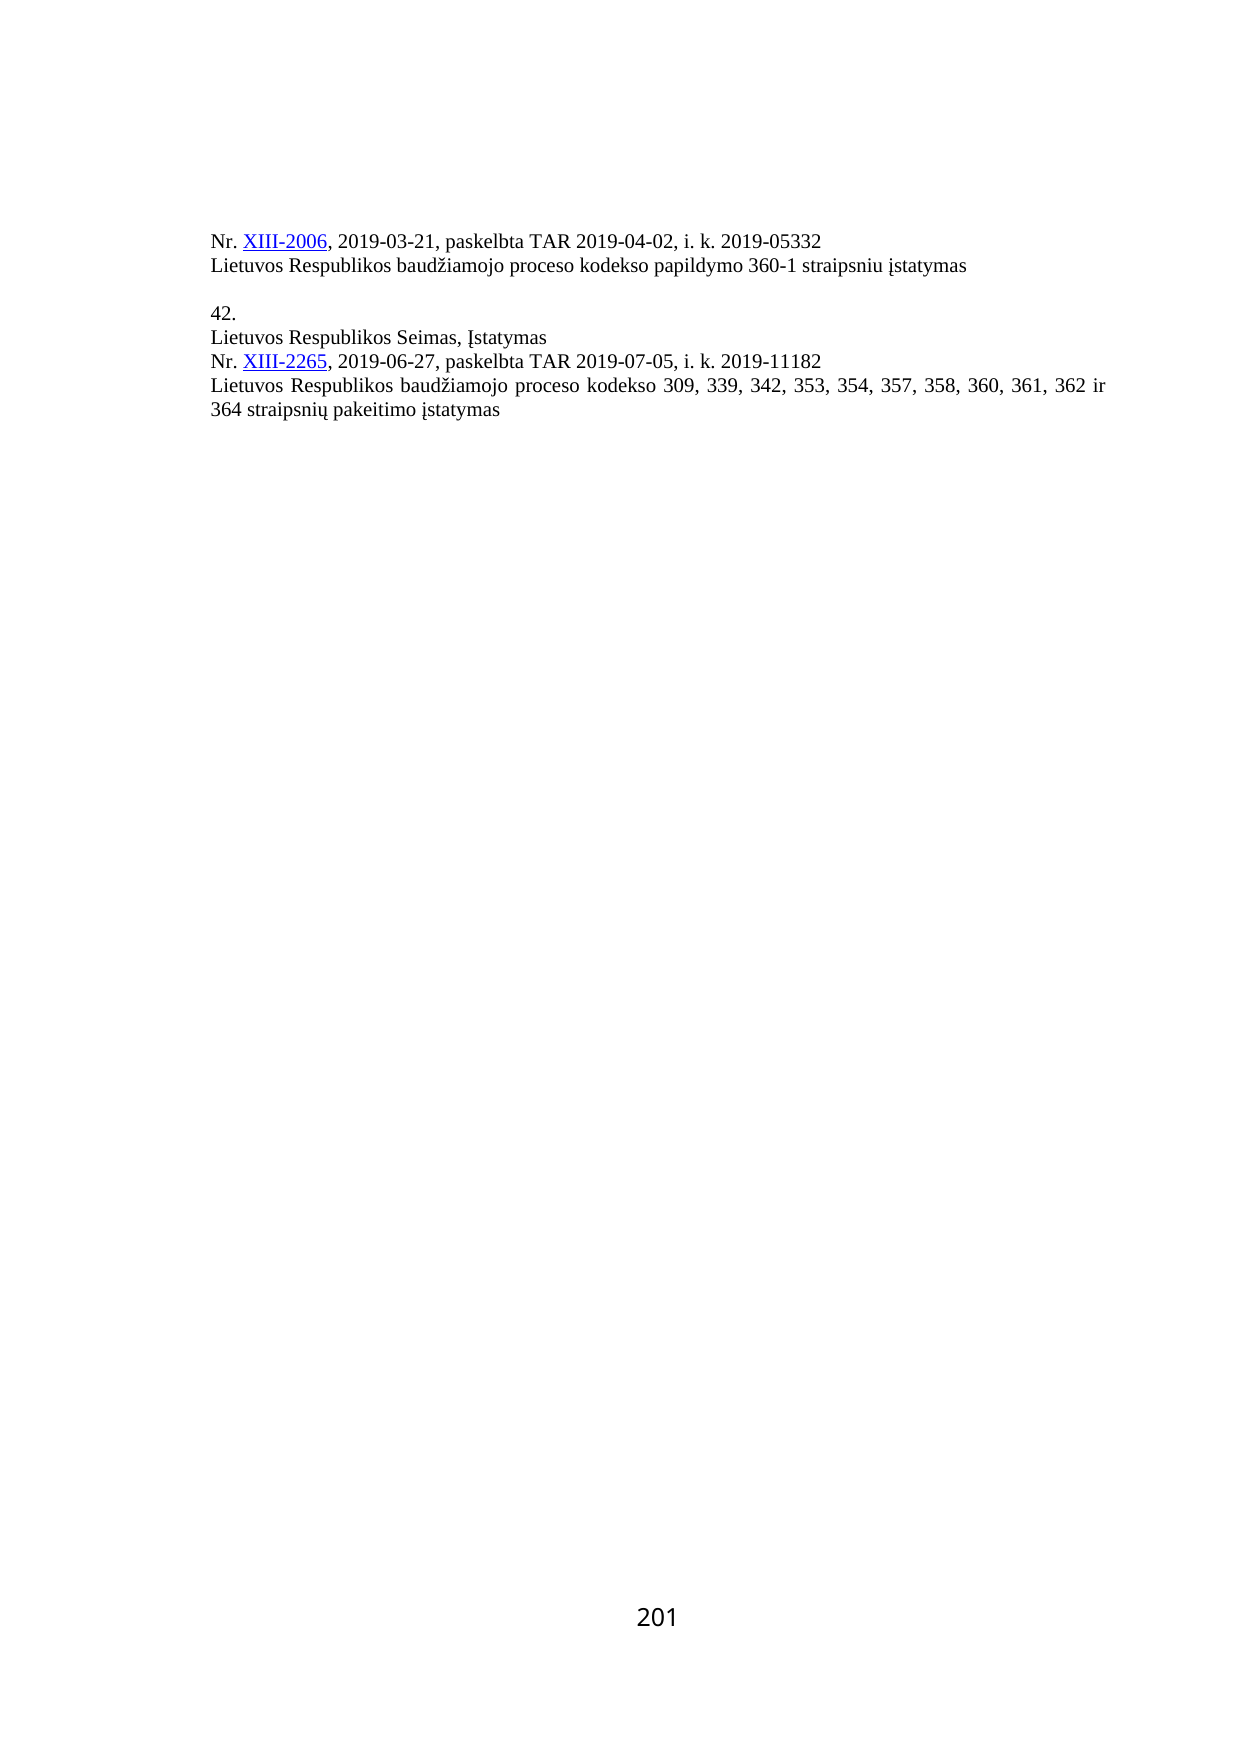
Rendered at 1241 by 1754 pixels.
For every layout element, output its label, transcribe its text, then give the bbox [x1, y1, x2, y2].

text Nr. XIII-2265, 2019-06-27, paskelbta TAR 2019-07-05, i. k. 2019-11182 [210, 349, 1105, 373]
text Nr. XIII-2006, 2019-03-21, paskelbta TAR 2019-04-02, i. k. 2019-05332 [210, 229, 1105, 253]
text Lietuvos Respublikos Seimas, Įstatymas [210, 325, 1105, 349]
text 42. [210, 301, 1105, 325]
text Lietuvos Respublikos baudžiamojo proceso kodekso 309, 339, 342, 353, 354, 357, 358, 360, 361, 362 ir 364 straipsnių pakeitimo įstatymas [210, 373, 1105, 421]
text Lietuvos Respublikos baudžiamojo proceso kodekso papildymo 360-1 straipsniu įstatymas [210, 253, 1105, 277]
